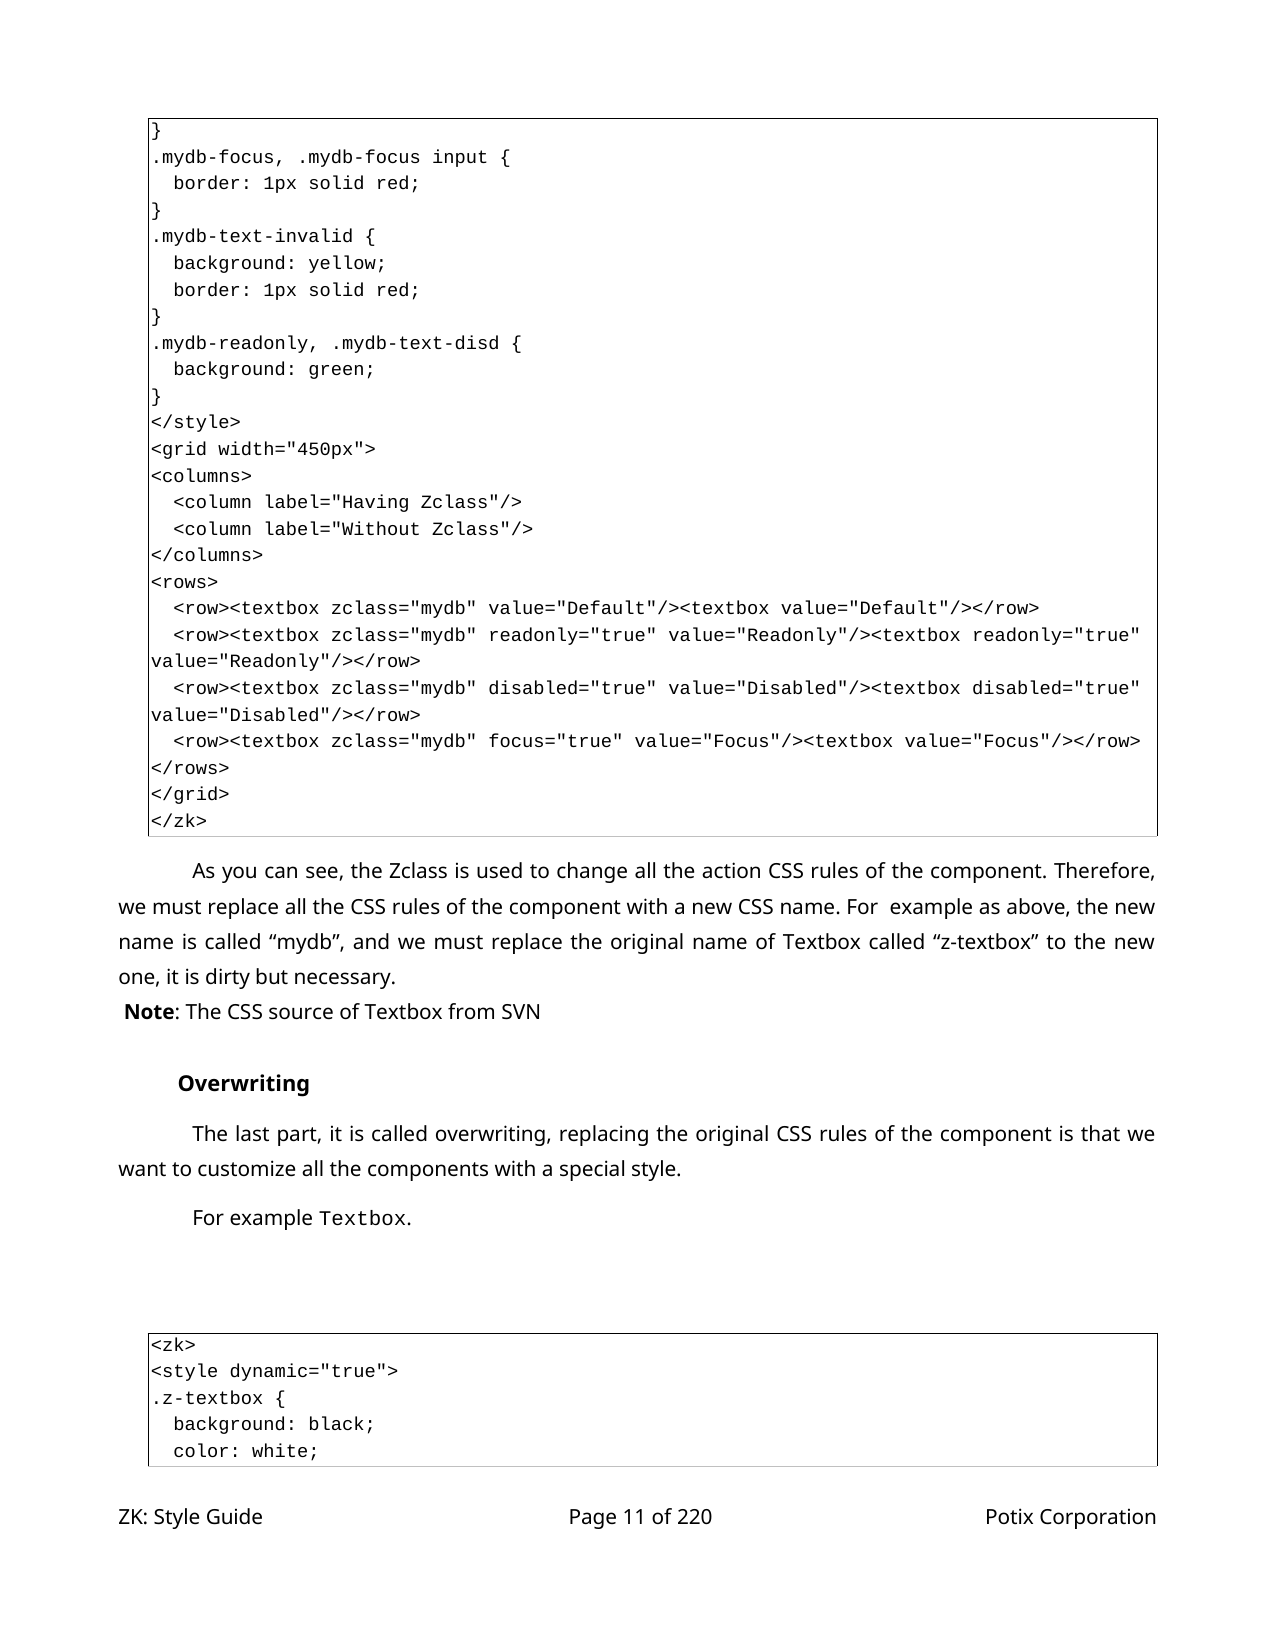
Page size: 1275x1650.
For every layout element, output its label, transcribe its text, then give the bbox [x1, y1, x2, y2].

text } .mydb-focus, .mydb-focus input { border: 1px solid red; } .mydb-text-invalid { background: yellow; border: 1px solid red; } .mydb-readonly, .mydb-text-disd { background: green; } </style> <grid width="450px"> <columns> <column label="Having Zclass"/> <column label="Without Zclass"/> </columns> <rows> <row><textbox zclass="mydb" value="Default"/><textbox value="Default"/></row> <row><textbox zclass="mydb" readonly="true" value="Readonly"/><textbox readonly="true" value="Readonly"/></row> <row><textbox zclass="mydb" disabled="true" value="Disabled"/><textbox disabled="true" value="Disabled"/></row> <row><textbox zclass="mydb" focus="true" value="Focus"/><textbox value="Focus"/></row> </rows> </grid> </zk> [149, 119, 1157, 836]
text For example Textbox. [118, 1203, 1157, 1231]
text The last part, it is called overwriting, replacing the original CSS rules of the component is that we want to customize all the components with a special style. [118, 1119, 1157, 1182]
text As you can see, the Zclass is used to change all the action CSS rules of the component. Therefore, we must replace all the CSS rules of the component with a new CSS name. For example as above, the new name is called “mydb”, and we must replace the original name of Textbox called “z-textbox” to the new one, it is dirty but necessary. Note: The CSS source of Textbox from SVN [118, 857, 1157, 1026]
text <zk> <style dynamic="true"> .z-textbox { background: black; color: white; [149, 1334, 1157, 1466]
subtitle Overwriting [177, 1068, 1157, 1098]
